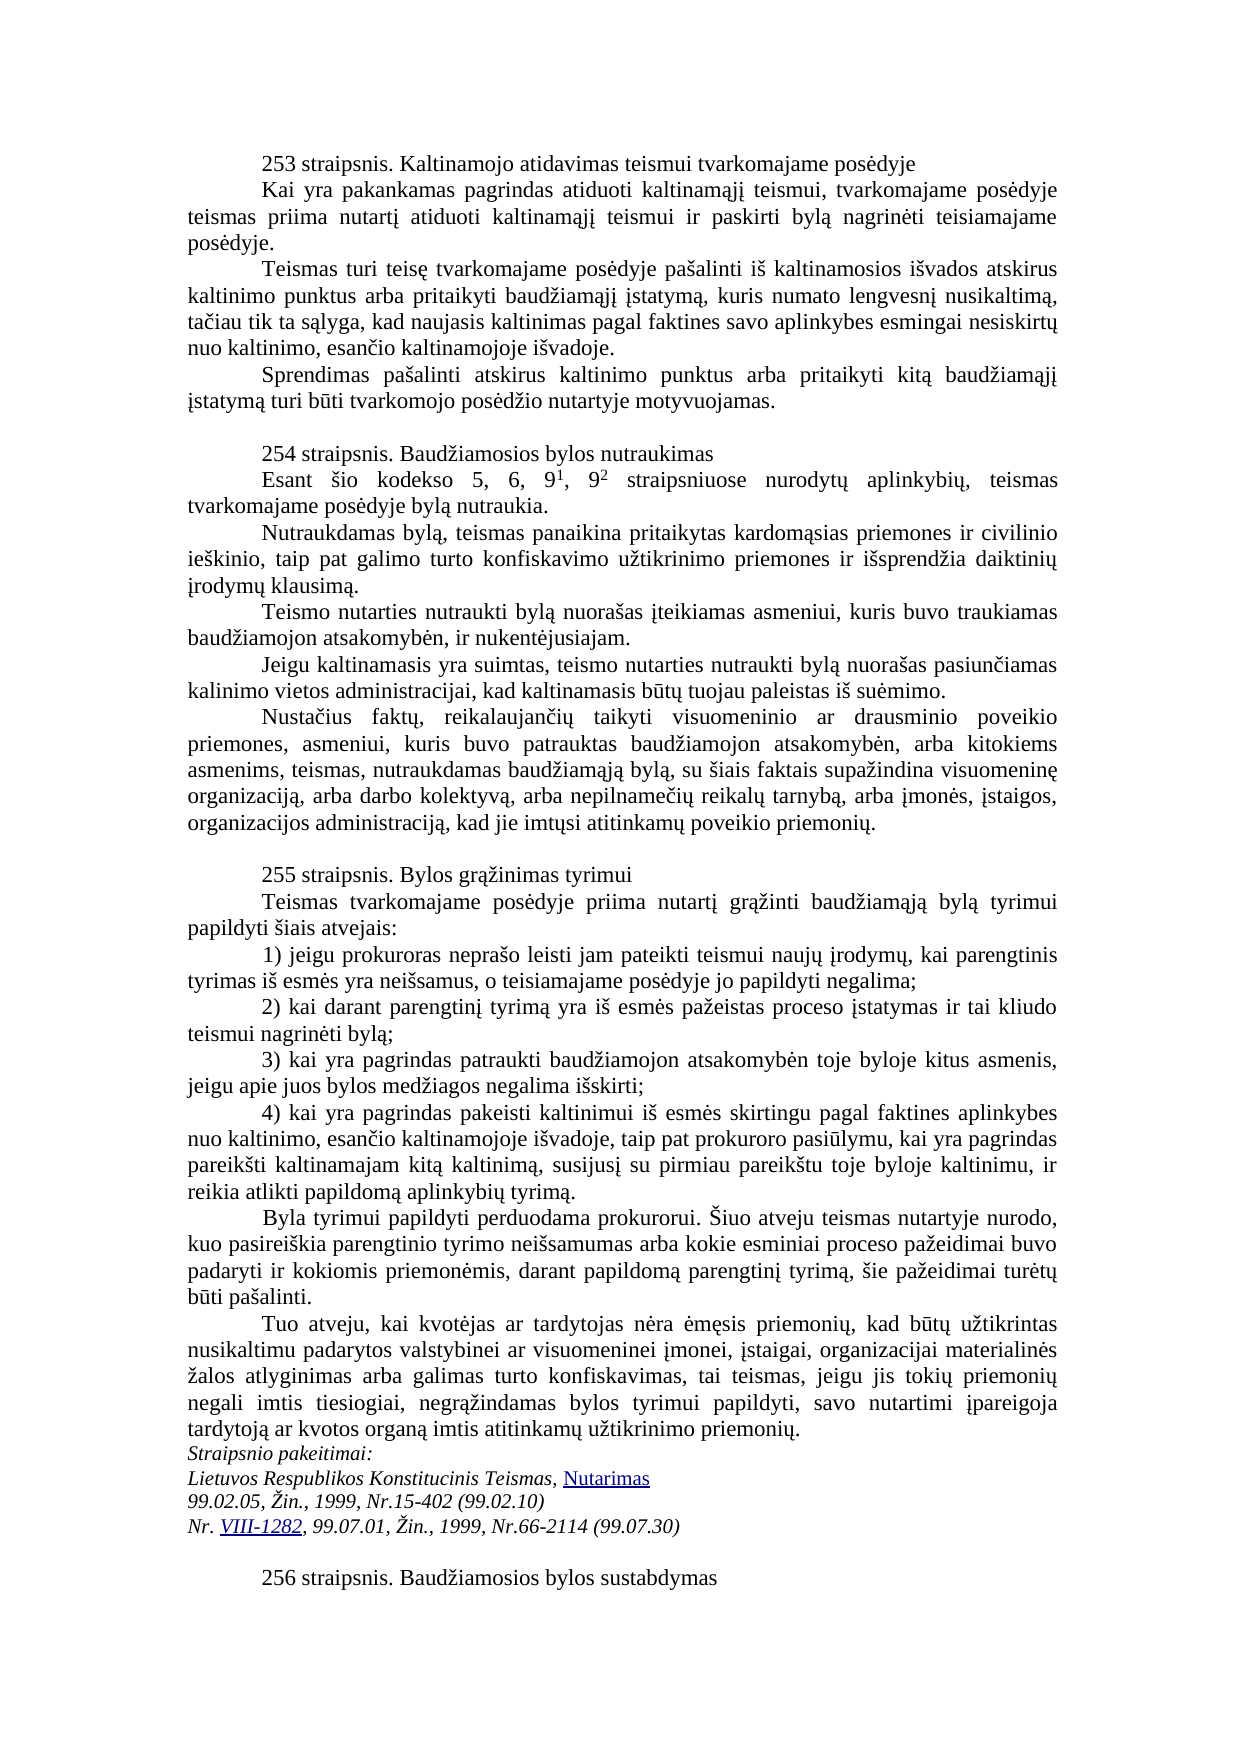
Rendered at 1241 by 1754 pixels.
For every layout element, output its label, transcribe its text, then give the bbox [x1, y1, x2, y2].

text Teismo nutarties nutraukti bylą nuorašas įteikiamas asmeniui, kuris buvo traukiamas baudžiamojon atsakomybėn, ir nukentėjusiajam. [187, 598, 1059, 651]
text 253 straipsnis. Kaltinamojo atidavimas teismui tvarkomajame posėdyje [187, 150, 1059, 176]
text 99.02.05, Žin., 1999, Nr.15-402 (99.02.10) [187, 1489, 1059, 1513]
text 255 straipsnis. Bylos grąžinimas tyrimui [187, 862, 1059, 888]
text 4) kai yra pagrindas pakeisti kaltinimui iš esmės skirtingu pagal faktines aplinkybes nuo kaltinimo, esančio kaltinamojoje išvadoje, taip pat prokuroro pasiūlymu, kai yra pagrindas pareikšti kaltinamajam kitą kaltinimą, susijusį su pirmiau pareikštu toje byloje kaltinimu, ir reikia atlikti papildomą aplinkybių tyrimą. [187, 1099, 1059, 1204]
text Straipsnio pakeitimai: [187, 1441, 1059, 1465]
text 2) kai darant parengtinį tyrimą yra iš esmės pažeistas proceso įstatymas ir tai kliudo teismui nagrinėti bylą; [187, 993, 1059, 1046]
text Nutraukdamas bylą, teismas panaikina pritaikytas kardomąsias priemones ir civilinio ieškinio, taip pat galimo turto konfiskavimo užtikrinimo priemones ir išsprendžia daiktinių įrodymų klausimą. [187, 519, 1059, 598]
text Byla tyrimui papildyti perduodama prokurorui. Šiuo atveju teismas nutartyje nurodo, kuo pasireiškia parengtinio tyrimo neišsamumas arba kokie esminiai proceso pažeidimai buvo padaryti ir kokiomis priemonėmis, darant papildomą parengtinį tyrimą, šie pažeidimai turėtų būti pašalinti. [187, 1204, 1059, 1309]
text 254 straipsnis. Baudžiamosios bylos nutraukimas [187, 440, 1059, 466]
text Tuo atveju, kai kvotėjas ar tardytojas nėra ėmęsis priemonių, kad būtų užtikrintas nusikaltimu padarytos valstybinei ar visuomeninei įmonei, įstaigai, organizacijai materialinės žalos atlyginimas arba galimas turto konfiskavimas, tai teismas, jeigu jis tokių priemonių negali imtis tiesiogiai, negrąžindamas bylos tyrimui papildyti, savo nutartimi įpareigoja tardytoją ar kvotos organą imtis atitinkamų užtikrinimo priemonių. [187, 1309, 1059, 1441]
text Teismas turi teisę tvarkomajame posėdyje pašalinti iš kaltinamosios išvados atskirus kaltinimo punktus arba pritaikyti baudžiamąjį įstatymą, kuris numato lengvesnį nusikaltimą, tačiau tik ta sąlyga, kad naujasis kaltinimas pagal faktines savo aplinkybes esmingai nesiskirtų nuo kaltinimo, esančio kaltinamojoje išvadoje. [187, 255, 1059, 361]
text Esant šio kodekso 5, 6, 91, 92 straipsniuose nurodytų aplinkybių, teismas tvarkomajame posėdyje bylą nutraukia. [187, 466, 1059, 519]
text Lietuvos Respublikos Konstitucinis Teismas, Nutarimas [187, 1465, 1059, 1489]
text Nustačius faktų, reikalaujančių taikyti visuomeninio ar drausminio poveikio priemones, asmeniui, kuris buvo patrauktas baudžiamojon atsakomybėn, arba kitokiems asmenims, teismas, nutraukdamas baudžiamąją bylą, su šiais faktais supažindina visuomeninę organizaciją, arba darbo kolektyvą, arba nepilnamečių reikalų tarnybą, arba įmonės, įstaigos, organizacijos administraciją, kad jie imtųsi atitinkamų poveikio priemonių. [187, 703, 1059, 835]
text 1) jeigu prokuroras neprašo leisti jam pateikti teismui naujų įrodymų, kai parengtinis tyrimas iš esmės yra neišsamus, o teisiamajame posėdyje jo papildyti negalima; [187, 941, 1059, 993]
text Nr. VIII-1282, 99.07.01, Žin., 1999, Nr.66-2114 (99.07.30) [187, 1513, 1059, 1538]
text Jeigu kaltinamasis yra suimtas, teismo nutarties nutraukti bylą nuorašas pasiunčiamas kalinimo vietos administracijai, kad kaltinamasis būtų tuojau paleistas iš suėmimo. [187, 651, 1059, 703]
text 256 straipsnis. Baudžiamosios bylos sustabdymas [187, 1564, 1059, 1590]
text Kai yra pakankamas pagrindas atiduoti kaltinamąjį teismui, tvarkomajame posėdyje teismas priima nutartį atiduoti kaltinamąjį teismui ir paskirti bylą nagrinėti teisiamajame posėdyje. [187, 176, 1059, 255]
text Teismas tvarkomajame posėdyje priima nutartį grąžinti baudžiamąją bylą tyrimui papildyti šiais atvejais: [187, 888, 1059, 941]
text 3) kai yra pagrindas patraukti baudžiamojon atsakomybėn toje byloje kitus asmenis, jeigu apie juos bylos medžiagos negalima išskirti; [187, 1046, 1059, 1099]
text Sprendimas pašalinti atskirus kaltinimo punktus arba pritaikyti kitą baudžiamąjį įstatymą turi būti tvarkomojo posėdžio nutartyje motyvuojamas. [187, 361, 1059, 413]
